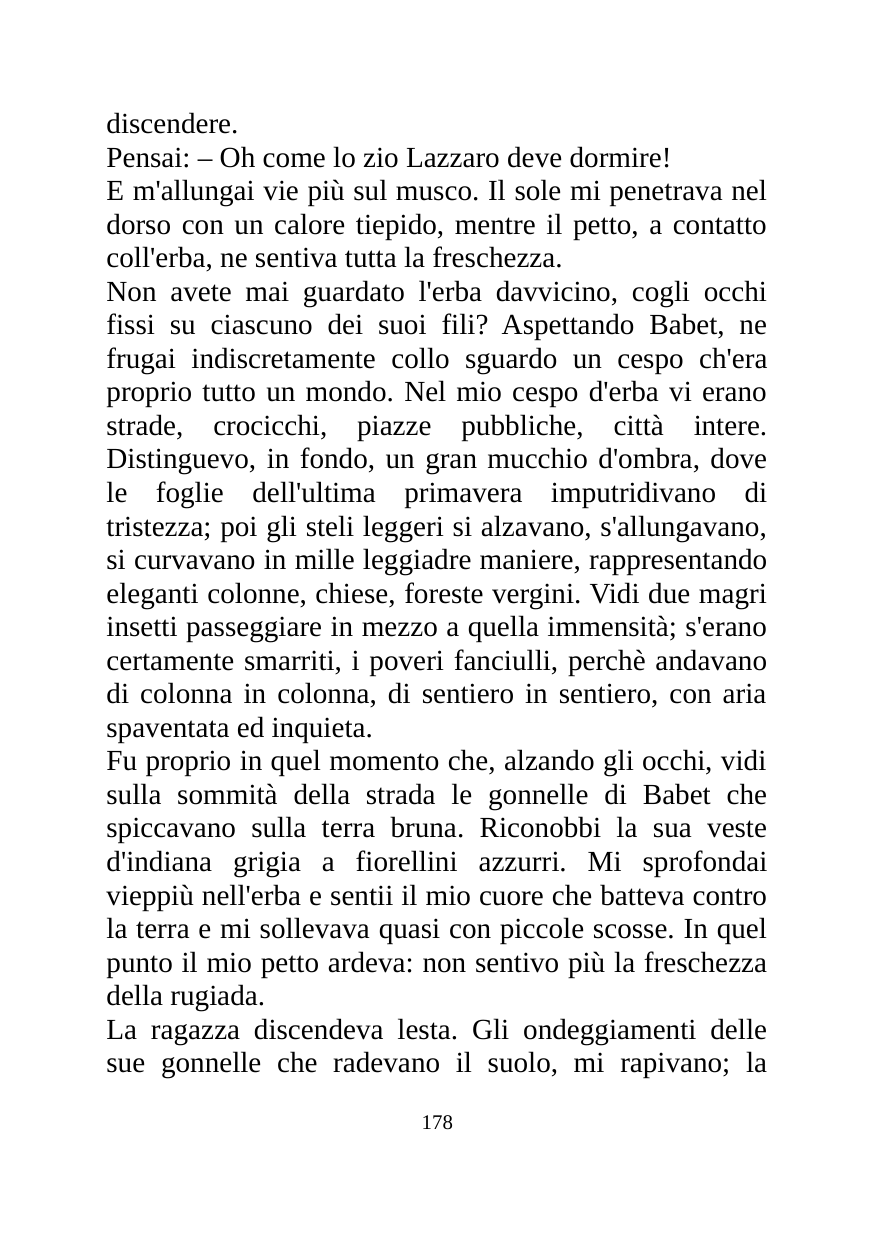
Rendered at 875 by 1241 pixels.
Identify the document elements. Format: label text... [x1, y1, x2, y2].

text E m'allungai vie più sul musco. Il sole mi penetrava nel dorso con un calore tiepido, mentre il petto, a contatto coll'erba, ne sentiva tutta la freschezza. [106, 173, 768, 274]
text Non avete mai guardato l'erba davvicino, cogli occhi fissi su ciascuno dei suoi fili? Aspettando Babet, ne frugai indiscretamente collo sguardo un cespo ch'era proprio tutto un mondo. Nel mio cespo d'erba vi erano strade, crocicchi, piazze pubbliche, città intere. Distinguevo, in fondo, un gran mucchio d'ombra, dove le foglie dell'ultima primavera imputridivano di tristezza; poi gli steli leggeri si alzavano, s'allungavano, si curvavano in mille leggiadre maniere, rappresentando eleganti colonne, chiese, foreste vergini. Vidi due magri insetti passeggiare in mezzo a quella immensità; s'erano certamente smarriti, i poveri fanciulli, perchè andavano di colonna in colonna, di sentiero in sentiero, con aria spaventata ed inquieta. [106, 274, 768, 743]
text discendere. [106, 106, 768, 140]
text La ragazza discendeva lesta. Gli ondeggiamenti delle sue gonnelle che radevano il suolo, mi rapivano; la [106, 1012, 768, 1079]
text Pensai: – Oh come lo zio Lazzaro deve dormire! [106, 140, 768, 173]
text Fu proprio in quel momento che, alzando gli occhi, vidi sulla sommità della strada le gonnelle di Babet che spiccavano sulla terra bruna. Riconobbi la sua veste d'indiana grigia a fiorellini azzurri. Mi sprofondai vieppiù nell'erba e sentii il mio cuore che batteva contro la terra e mi sollevava quasi con piccole scosse. In quel punto il mio petto ardeva: non sentivo più la freschezza della rugiada. [106, 743, 768, 1012]
